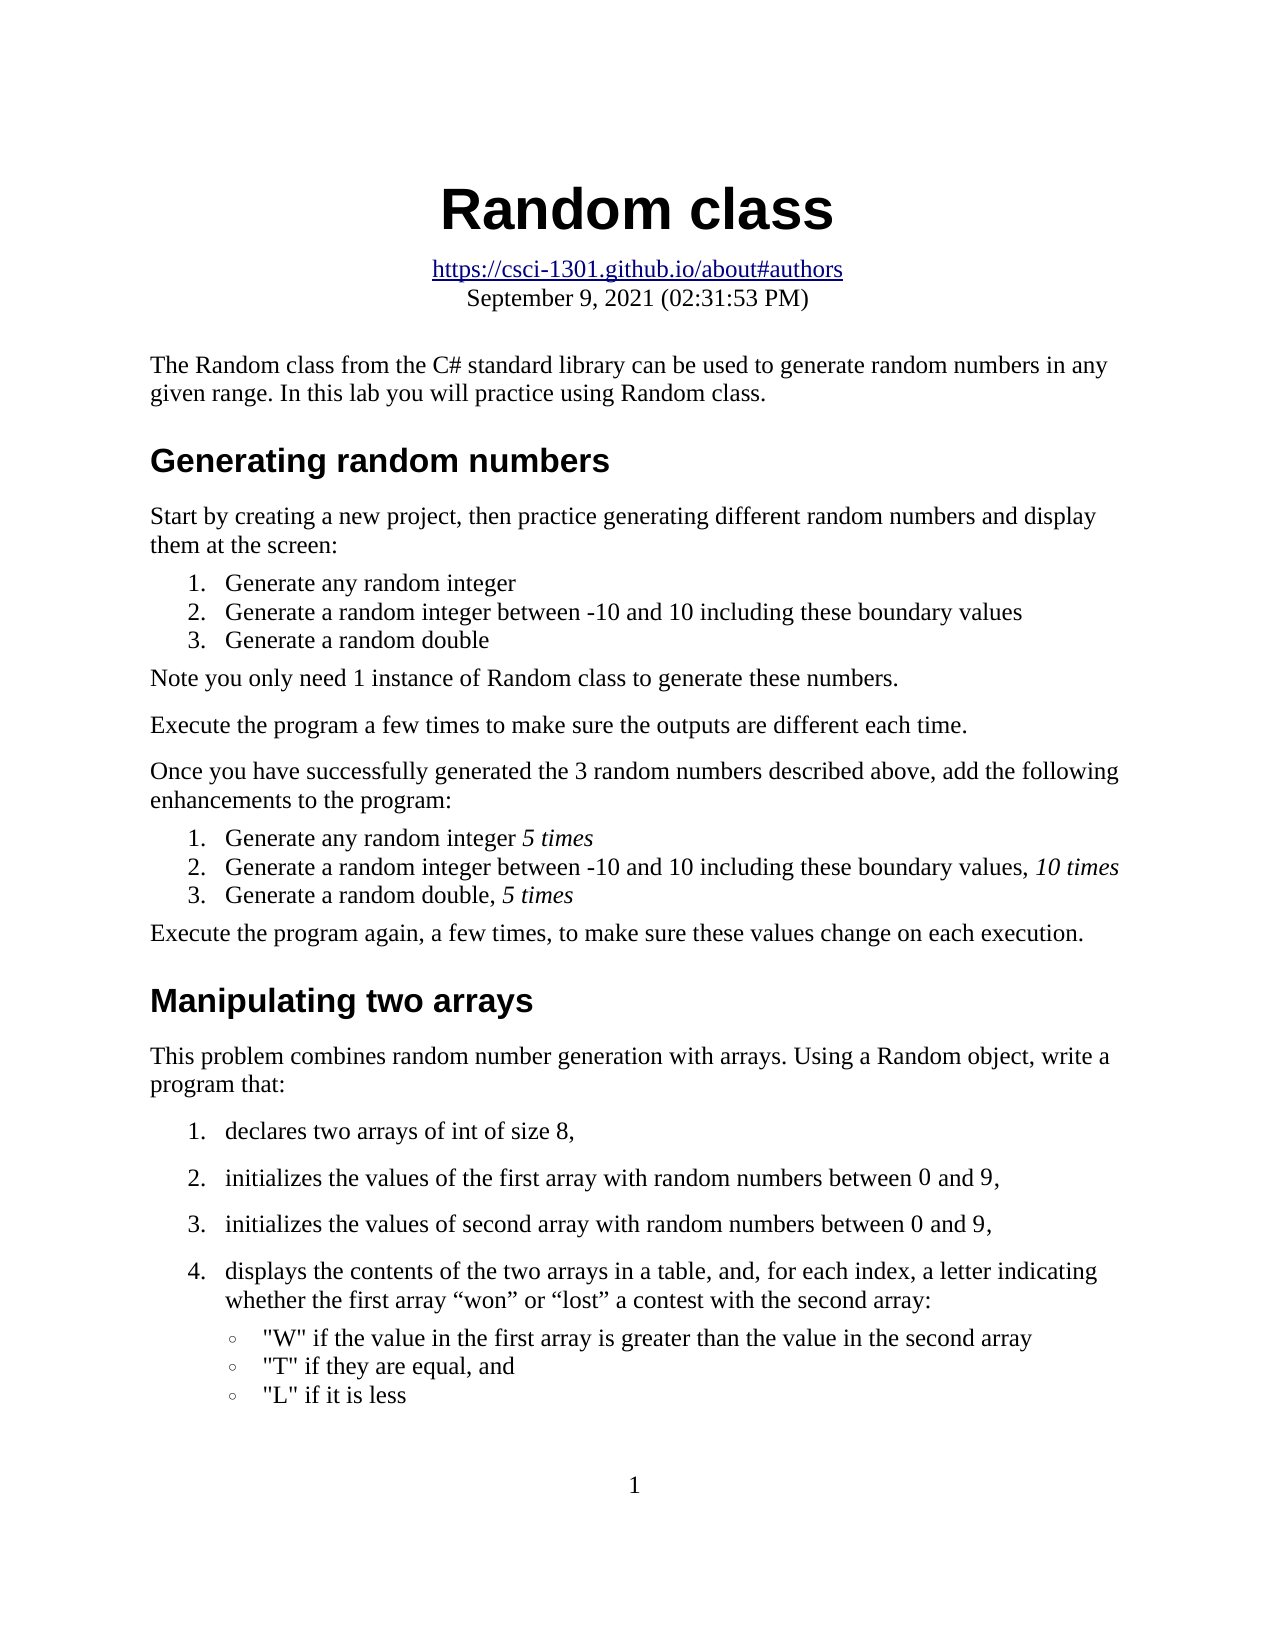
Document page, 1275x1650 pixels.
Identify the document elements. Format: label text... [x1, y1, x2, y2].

list initializes the values of second array with random numbers between and , [187, 1209, 1125, 1238]
title Random class [150, 175, 1125, 242]
list Generate a random integer between -10 and 10 including these boundary values [187, 597, 1125, 625]
text Once you have successfully generated the 3 random numbers described above, add the following enhancements to the program: [150, 756, 1125, 814]
text Note you only need 1 instance of Random class to generate these numbers. [150, 663, 1125, 692]
text Execute the program a few times to make sure the outputs are different each time. [150, 710, 1125, 738]
text The Random class from the C# standard library can be used to generate random numbers in any given range. In this lab you will practice using Random class. [150, 350, 1125, 407]
list Generate any random integer [187, 568, 1125, 597]
list Generate a random double [187, 625, 1125, 654]
list "W" if the value in the first array is greater than the value in the second array [225, 1323, 1125, 1351]
list initializes the values of the first array with random numbers between and , [187, 1163, 1125, 1192]
text https://csci-1301.github.io/about#authors [150, 254, 1125, 283]
text Start by creating a new project, then practice generating different random numbers and display them at the screen: [150, 501, 1125, 559]
list declares two arrays of int of size 8, [187, 1116, 1125, 1145]
list "L" if it is less [225, 1380, 1125, 1409]
list Generate a random integer between -10 and 10 including these boundary values, 10 times [187, 852, 1125, 880]
text Execute the program again, a few times, to make sure these values change on each execution. [150, 918, 1125, 947]
list "T" if they are equal, and [225, 1351, 1125, 1380]
subtitle Manipulating two arrays [150, 981, 1125, 1019]
list Generate a random double, 5 times [187, 880, 1125, 909]
subtitle Generating random numbers [150, 441, 1125, 480]
text September 9, 2021 (02:31:53 PM) [150, 283, 1125, 312]
list Generate any random integer 5 times [187, 823, 1125, 852]
text This problem combines random number generation with arrays. Using a Random object, write a program that: [150, 1041, 1125, 1098]
list displays the contents of the two arrays in a table, and, for each index, a letter indicating whether the first array “won” or “lost” a contest with the second array: [187, 1256, 1125, 1314]
